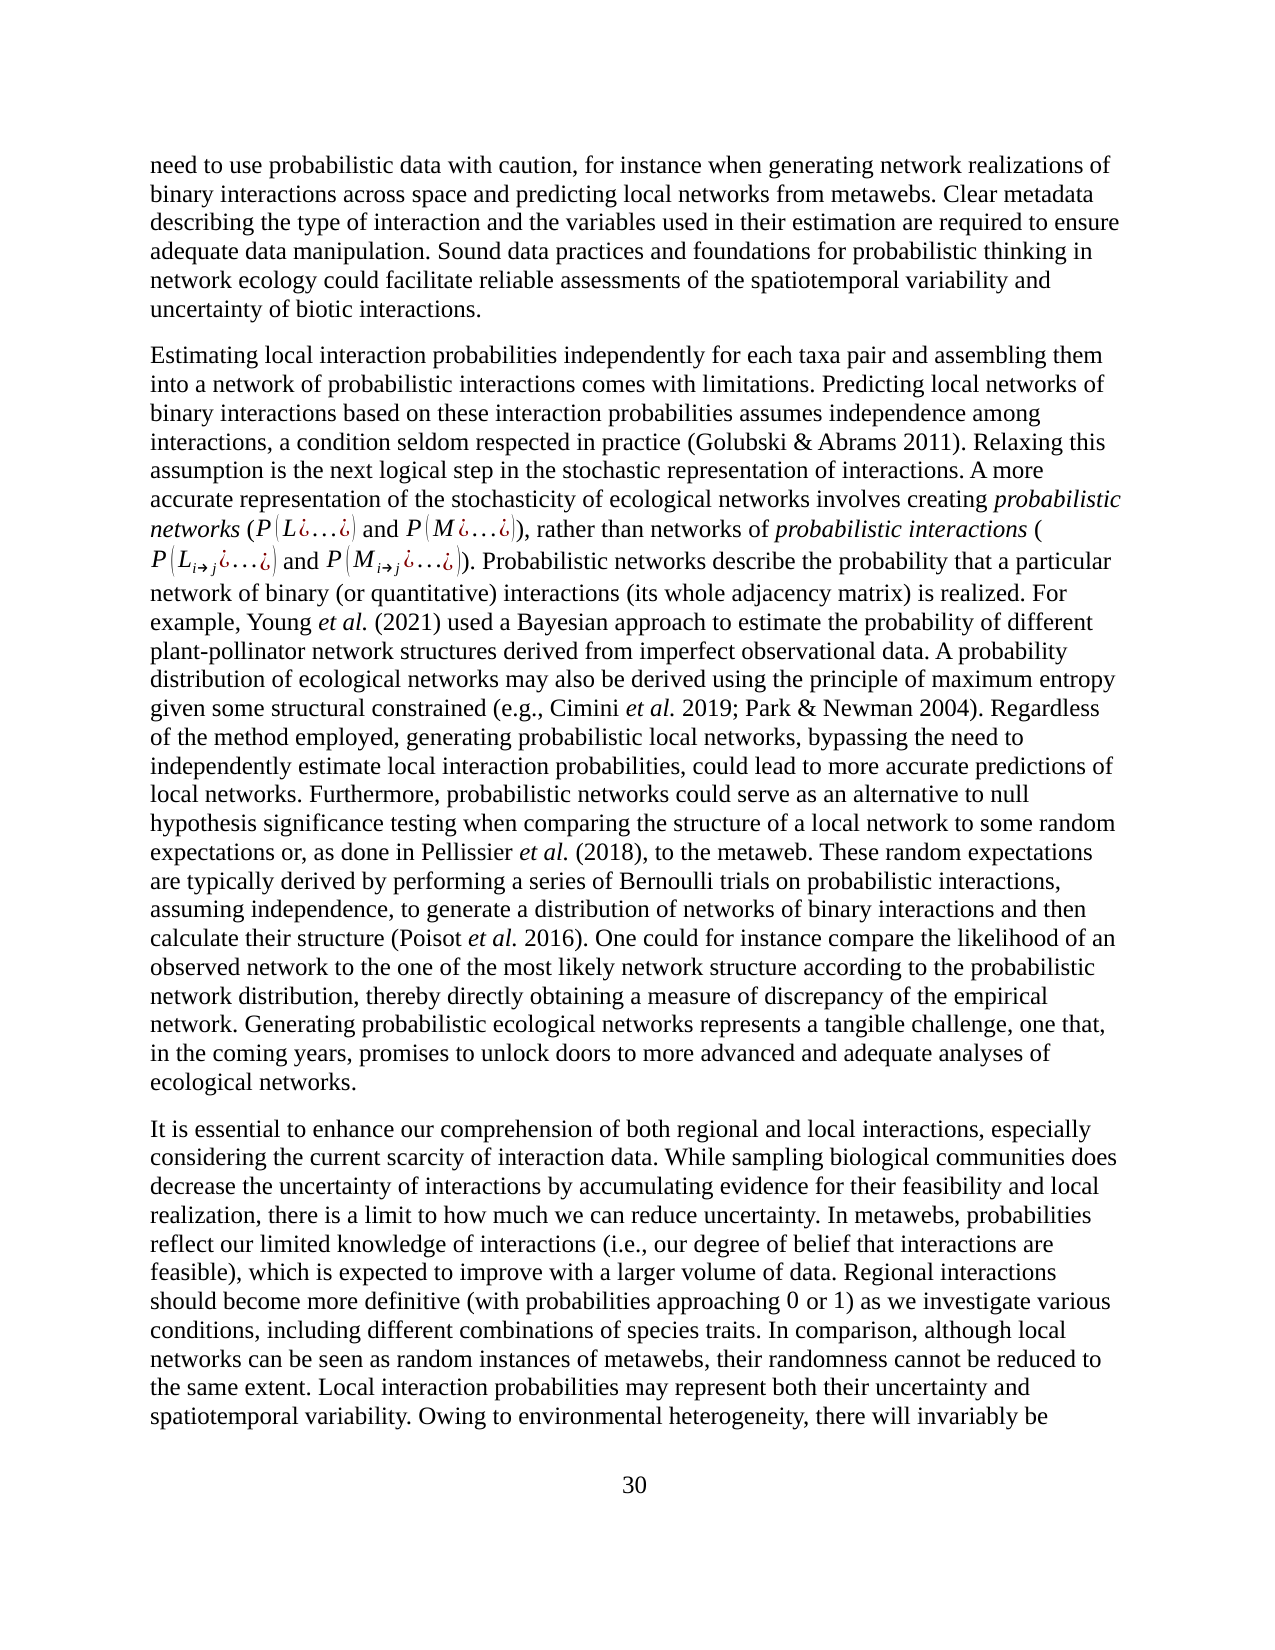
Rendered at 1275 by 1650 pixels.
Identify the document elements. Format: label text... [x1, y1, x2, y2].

text It is essential to enhance our comprehension of both regional and local interactions, especially considering the current scarcity of interaction data. While sampling biological communities does decrease the uncertainty of interactions by accumulating evidence for their feasibility and local realization, there is a limit to how much we can reduce uncertainty. In metawebs, probabilities reflect our limited knowledge of interactions (i.e., our degree of belief that interactions are feasible), which is expected to improve with a larger volume of data. Regional interactions should become more definitive (with probabilities approaching or ) as we investigate various conditions, including different combinations of species traits. In comparison, although local networks can be seen as random instances of metawebs, their randomness cannot be reduced to the same extent. Local interaction probabilities may represent both their uncertainty and spatiotemporal variability. Owing to environmental heterogeneity, there will invariably be [150, 1114, 1125, 1430]
text Estimating local interaction probabilities independently for each taxa pair and assembling them into a network of probabilistic interactions comes with limitations. Predicting local networks of binary interactions based on these interaction probabilities assumes independence among interactions, a condition seldom respected in practice (Golubski & Abrams 2011). Relaxing this assumption is the next logical step in the stochastic representation of interactions. A more accurate representation of the stochasticity of ecological networks involves creating probabilistic networks ( and ), rather than networks of probabilistic interactions ( and ). Probabilistic networks describe the probability that a particular network of binary (or quantitative) interactions (its whole adjacency matrix) is realized. For example, Young et al. (2021) used a Bayesian approach to estimate the probability of different plant-pollinator network structures derived from imperfect observational data. A probability distribution of ecological networks may also be derived using the principle of maximum entropy given some structural constrained (e.g., Cimini et al. 2019; Park & Newman 2004). Regardless of the method employed, generating probabilistic local networks, bypassing the need to independently estimate local interaction probabilities, could lead to more accurate predictions of local networks. Furthermore, probabilistic networks could serve as an alternative to null hypothesis significance testing when comparing the structure of a local network to some random expectations or, as done in Pellissier et al. (2018), to the metaweb. These random expectations are typically derived by performing a series of Bernoulli trials on probabilistic interactions, assuming independence, to generate a distribution of networks of binary interactions and then calculate their structure (Poisot et al. 2016). One could for instance compare the likelihood of an observed network to the one of the most likely network structure according to the probabilistic network distribution, thereby directly obtaining a measure of discrepancy of the empirical network. Generating probabilistic ecological networks represents a tangible challenge, one that, in the coming years, promises to unlock doors to more advanced and adequate analyses of ecological networks. [150, 340, 1125, 1096]
text need to use probabilistic data with caution, for instance when generating network realizations of binary interactions across space and predicting local networks from metawebs. Clear metadata describing the type of interaction and the variables used in their estimation are required to ensure adequate data manipulation. Sound data practices and foundations for probabilistic thinking in network ecology could facilitate reliable assessments of the spatiotemporal variability and uncertainty of biotic interactions. [150, 150, 1125, 322]
